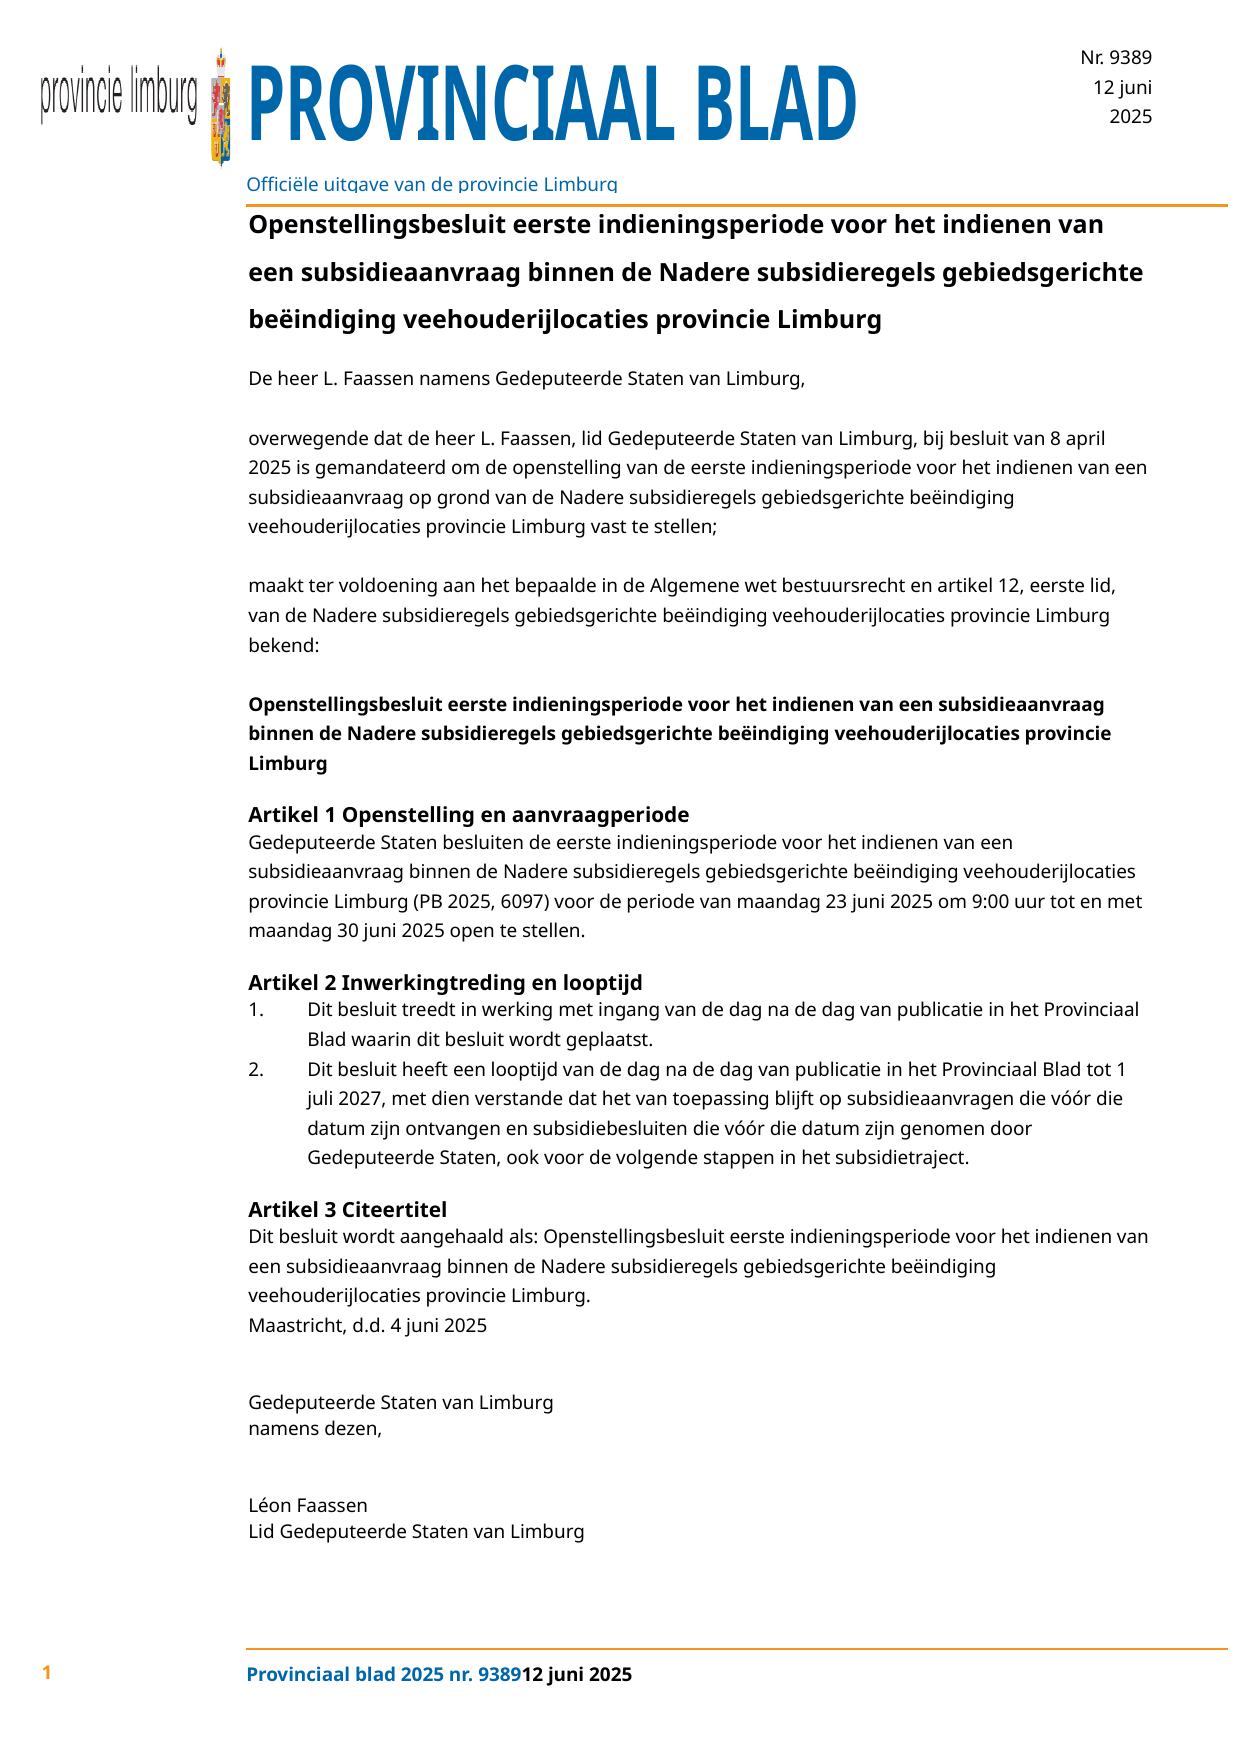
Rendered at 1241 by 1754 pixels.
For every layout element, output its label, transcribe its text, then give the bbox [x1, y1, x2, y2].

text Openstellingsbesluit eerste indieningsperiode voor het indienen van een subsidieaanvraag binnen de Nadere subsidieregels gebiedsgerichte beëindiging veehouderijlocaties provincie Limburg [248, 207, 1152, 336]
text Artikel 1 Openstelling en aanvraagperiode [248, 801, 1152, 829]
text Léon Faassen [248, 1492, 1152, 1518]
text namens dezen, [248, 1415, 1152, 1441]
list Dit besluit treedt in werking met ingang van de dag na de dag van publicatie in het Provinciaal Blad waarin dit besluit wordt geplaatst. [248, 997, 1152, 1052]
list Dit besluit heeft een looptijd van de dag na de dag van publicatie in het Provinciaal Blad tot 1 juli 2027, met dien verstande dat het van toepassing blijft op subsidieaanvragen die vóór die datum zijn ontvangen en subsidiebesluiten die vóór die datum zijn genomen door Gedeputeerde Staten, ook voor de volgende stappen in het subsidietraject. [248, 1056, 1152, 1170]
text Artikel 2 Inwerkingtreding en looptijd [248, 968, 1152, 997]
text Openstellingsbesluit eerste indieningsperiode voor het indienen van een subsidieaanvraag binnen de Nadere subsidieregels gebiedsgerichte beëindiging veehouderijlocaties provincie Limburg [248, 691, 1152, 776]
text Gedeputeerde Staten besluiten de eerste indieningsperiode voor het indienen van een subsidieaanvraag binnen de Nadere subsidieregels gebiedsgerichte beëindiging veehouderijlocaties provincie Limburg (PB 2025, 6097) voor de periode van maandag 23 juni 2025 om 9:00 uur tot en met maandag 30 juni 2025 open te stellen. [248, 829, 1152, 943]
text Dit besluit wordt aangehaald als: Openstellingsbesluit eerste indieningsperiode voor het indienen van een subsidieaanvraag binnen de Nadere subsidieregels gebiedsgerichte beëindiging veehouderijlocaties provincie Limburg. [248, 1223, 1152, 1308]
text Maastricht, d.d. 4 juni 2025 [248, 1312, 1152, 1338]
text Lid Gedeputeerde Staten van Limburg [248, 1518, 1152, 1544]
text overwegende dat de heer L. Faassen, lid Gedeputeerde Staten van Limburg, bij besluit van 8 april 2025 is gemandateerd om de openstelling van de eerste indieningsperiode voor het indienen van een subsidieaanvraag op grond van de Nadere subsidieregels gebiedsgerichte beëindiging veehouderijlocaties provincie Limburg vast te stellen; [248, 425, 1152, 539]
text Artikel 3 Citeertitel [248, 1195, 1152, 1223]
text maakt ter voldoening aan het bepaalde in de Algemene wet bestuursrecht en artikel 12, eerste lid, van de Nadere subsidieregels gebiedsgerichte beëindiging veehouderijlocaties provincie Limburg bekend: [248, 573, 1152, 657]
text Gedeputeerde Staten van Limburg [248, 1389, 1152, 1415]
text De heer L. Faassen namens Gedeputeerde Staten van Limburg, [248, 366, 1152, 391]
picture [41, 47, 231, 172]
